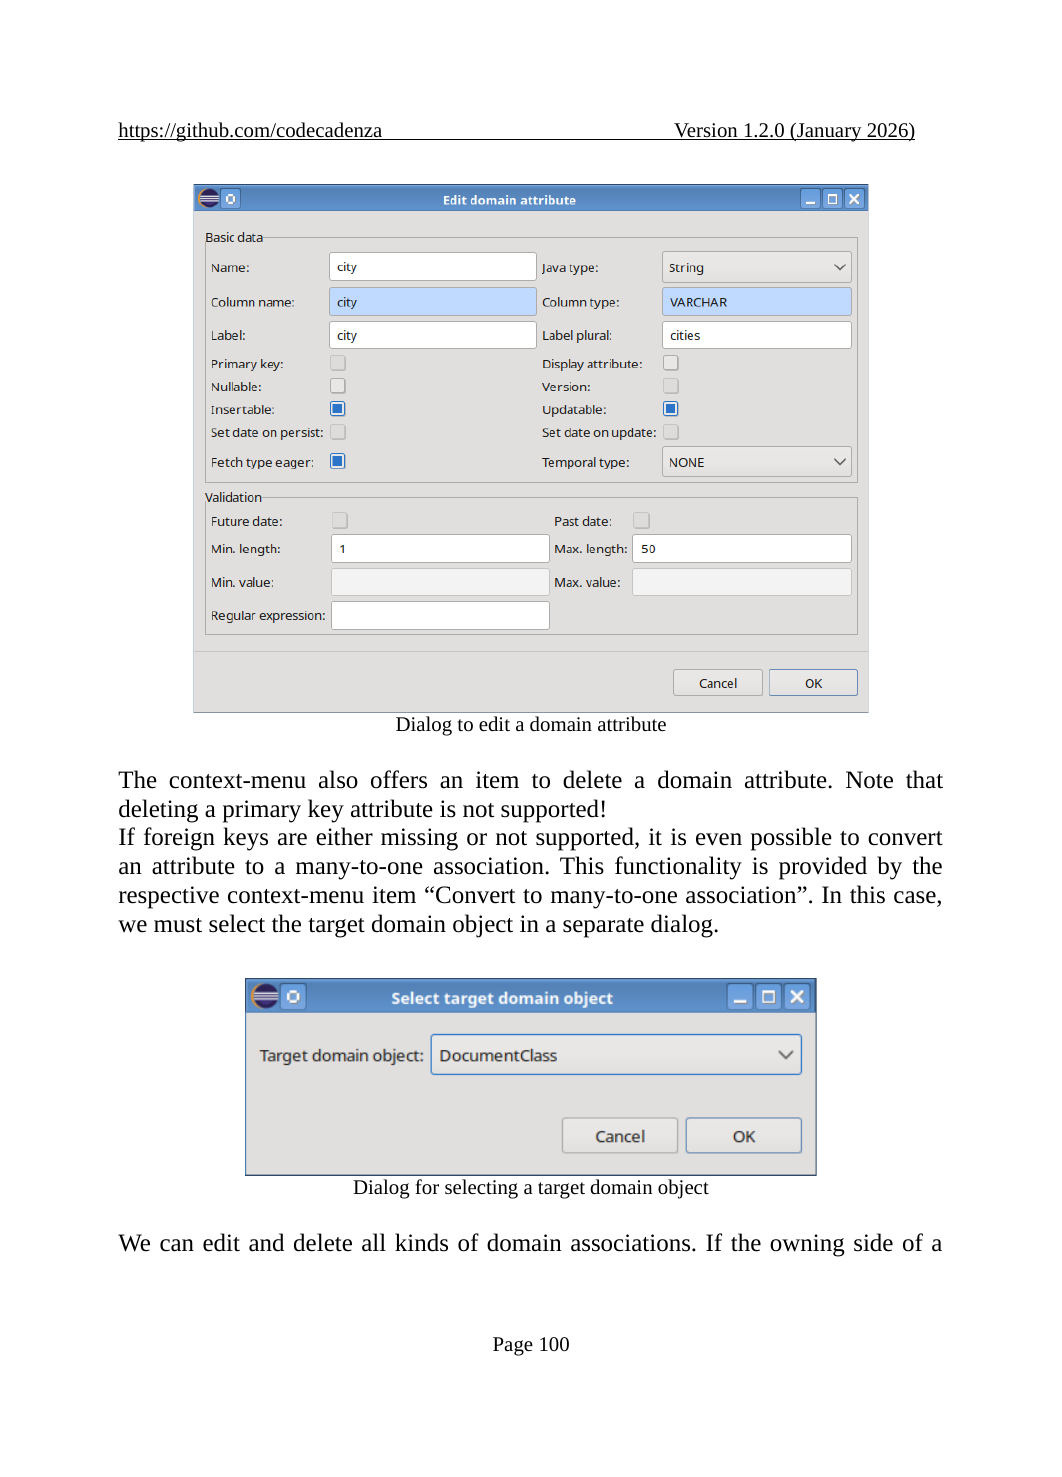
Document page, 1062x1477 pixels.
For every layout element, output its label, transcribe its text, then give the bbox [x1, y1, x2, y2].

picture [193, 184, 869, 713]
text Dialog for selecting a target domain object [245, 1176, 817, 1199]
text The context-menu also offers an item to delete a domain attribute. Note that deleting a primary key attribute is not supported! [118, 765, 944, 822]
text We can edit and delete all kinds of domain associations. If the owning side of a [118, 1228, 944, 1257]
picture [245, 978, 817, 1176]
text Dialog to edit a domain attribute [193, 713, 868, 736]
text If foreign keys are either missing or not supported, it is even possible to convert an attribute to a many-to-one association. This functionality is provided by the respective context-menu item “Convert to many-to-one association”. In this case, we must select the target domain object in a separate dialog. [118, 822, 944, 937]
